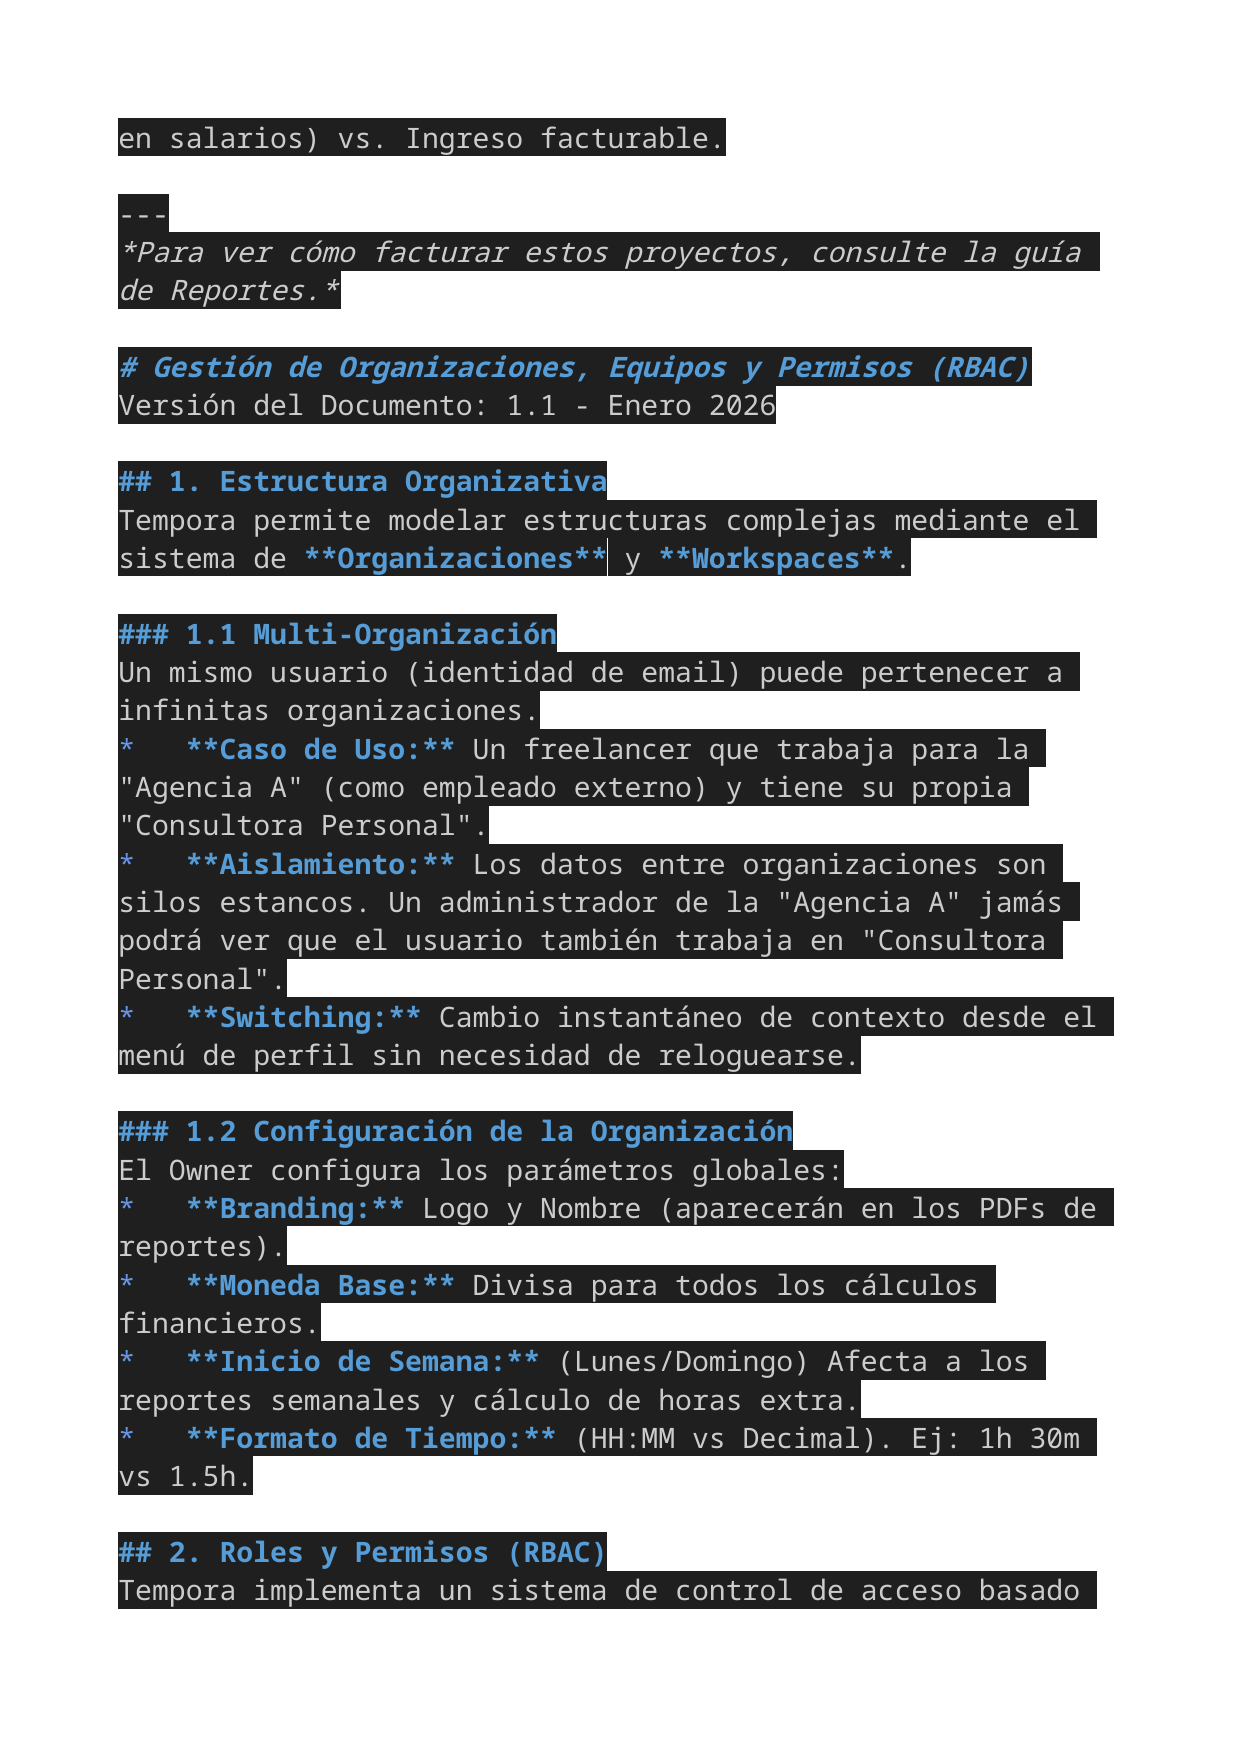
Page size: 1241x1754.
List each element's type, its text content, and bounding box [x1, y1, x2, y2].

text * **Caso de Uso:** Un freelancer que trabaja para la "Agencia A" (como empleado externo) y tiene su propia "Consultora Personal". [118, 729, 1122, 844]
text * **Moneda Base:** Divisa para todos los cálculos financieros. [118, 1265, 1122, 1341]
text Tempora implementa un sistema de control de acceso basado [118, 1571, 1122, 1609]
text ### 1.1 Multi-Organización [118, 614, 1122, 652]
text en salarios) vs. Ingreso facturable. [118, 118, 1122, 156]
text * **Switching:** Cambio instantáneo de contexto desde el menú de perfil sin necesidad de reloguearse. [118, 997, 1122, 1074]
text Tempora permite modelar estructuras complejas mediante el sistema de **Organizaciones** y **Workspaces**. [118, 500, 1122, 576]
text * **Inicio de Semana:** (Lunes/Domingo) Afecta a los reportes semanales y cálculo de horas extra. [118, 1341, 1122, 1418]
text # Gestión de Organizaciones, Equipos y Permisos (RBAC) [118, 347, 1122, 386]
text * **Formato de Tiempo:** (HH:MM vs Decimal). Ej: 1h 30m vs 1.5h. [118, 1418, 1122, 1495]
text * **Aislamiento:** Los datos entre organizaciones son silos estancos. Un administrador de la "Agencia A" jamás podrá ver que el usuario también trabaja en "Consultora Personal". [118, 844, 1122, 997]
text --- [118, 194, 1122, 232]
text Un mismo usuario (identidad de email) puede pertenecer a infinitas organizaciones. [118, 652, 1122, 729]
text Versión del Documento: 1.1 - Enero 2026 [118, 386, 1122, 424]
text El Owner configura los parámetros globales: [118, 1150, 1122, 1188]
text *Para ver cómo facturar estos proyectos, consulte la guía de Reportes.* [118, 232, 1122, 309]
text ## 2. Roles y Permisos (RBAC) [118, 1532, 1122, 1571]
text ## 1. Estructura Organizativa [118, 461, 1122, 500]
text * **Branding:** Logo y Nombre (aparecerán en los PDFs de reportes). [118, 1188, 1122, 1265]
text ### 1.2 Configuración de la Organización [118, 1111, 1122, 1150]
